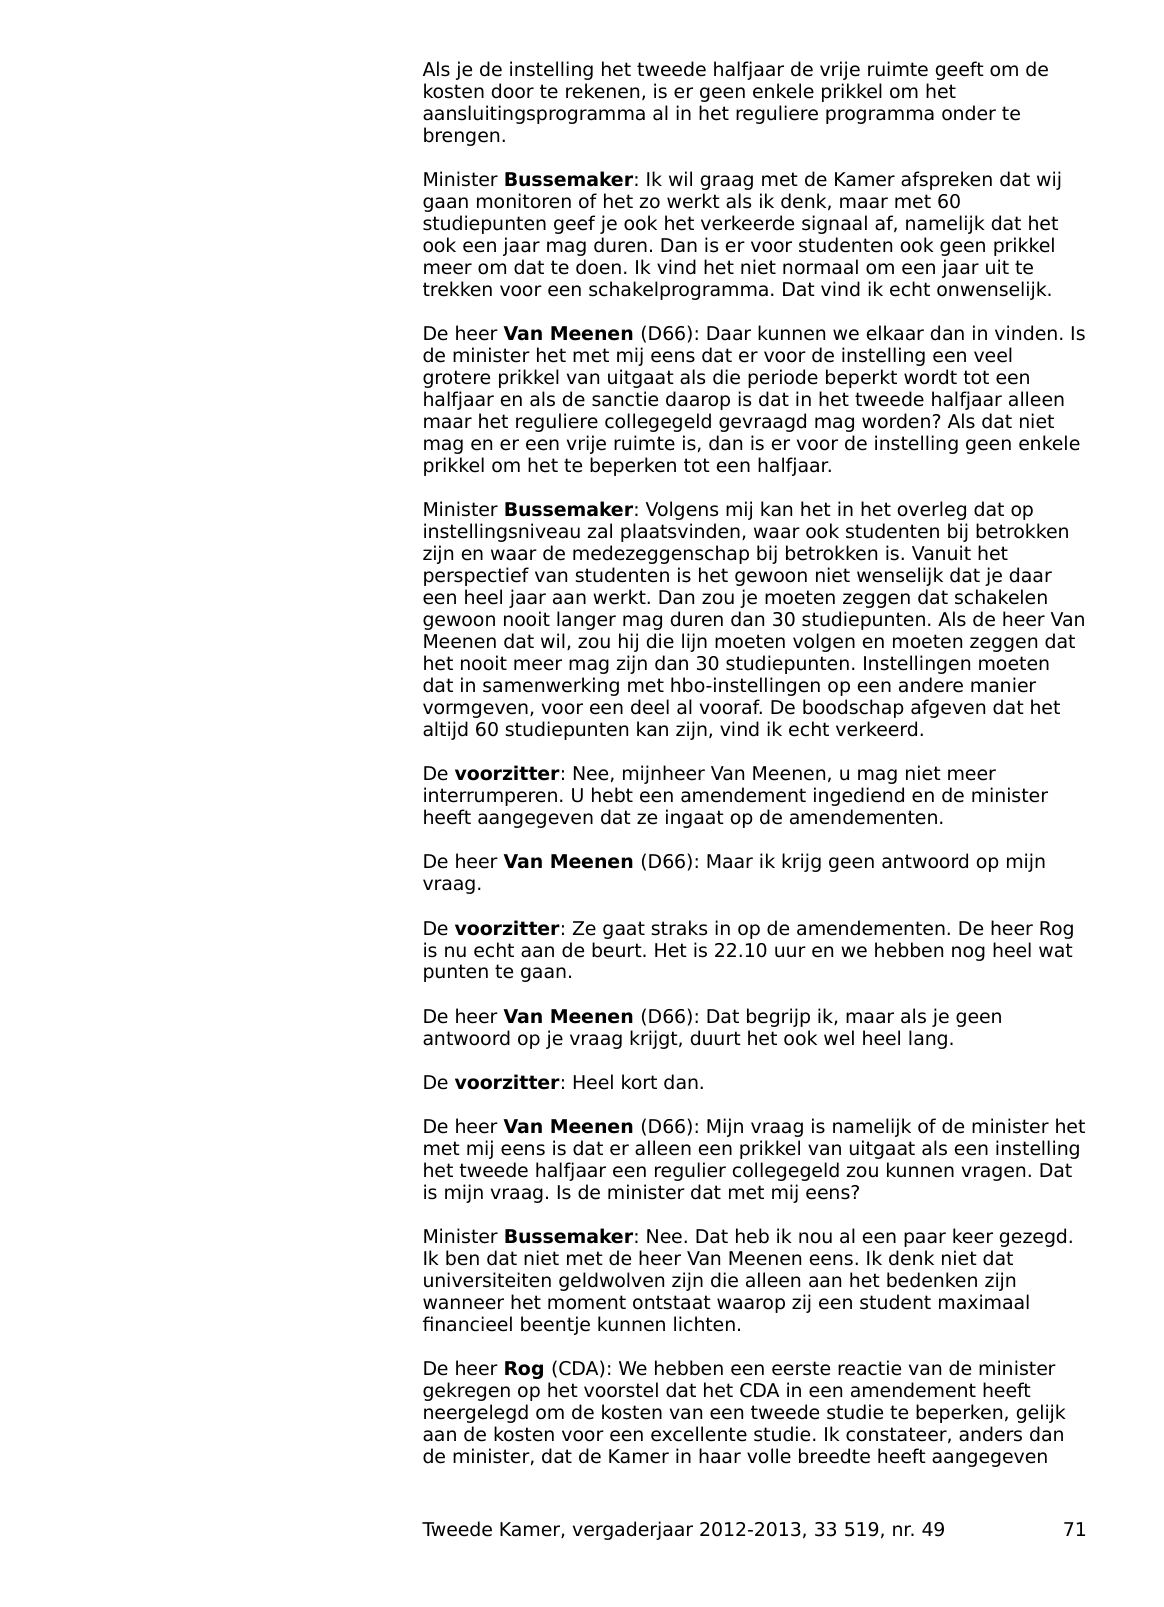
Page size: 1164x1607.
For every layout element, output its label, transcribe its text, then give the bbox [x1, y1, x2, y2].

text De voorzitter: Heel kort dan. [422, 1072, 1087, 1094]
text De voorzitter: Nee, mijnheer Van Meenen, u mag niet meer interrumperen. U hebt een amendement ingediend en de minister heeft aangegeven dat ze ingaat op de amendementen. [422, 763, 1087, 829]
text Minister Bussemaker: Volgens mij kan het in het overleg dat op instellingsniveau zal plaatsvinden, waar ook studenten bij betrokken zijn en waar de medezeggenschap bij betrokken is. Vanuit het perspectief van studenten is het gewoon niet wenselijk dat je daar een heel jaar aan werkt. Dan zou je moeten zeggen dat schakelen gewoon nooit langer mag duren dan 30 studiepunten. Als de heer Van Meenen dat wil, zou hij die lijn moeten volgen en moeten zeggen dat het nooit meer mag zijn dan 30 studiepunten. Instellingen moeten dat in samenwerking met hbo-instellingen op een andere manier vormgeven, voor een deel al vooraf. De boodschap afgeven dat het altijd 60 studiepunten kan zijn, vind ik echt verkeerd. [422, 499, 1087, 741]
text De heer Van Meenen (D66): Maar ik krijg geen antwoord op mijn vraag. [422, 851, 1087, 895]
text De heer Rog (CDA): We hebben een eerste reactie van de minister gekregen op het voorstel dat het CDA in een amendement heeft neergelegd om de kosten van een tweede studie te beperken, gelijk aan de kosten voor een excellente studie. Ik constateer, anders dan de minister, dat de Kamer in haar volle breedte heeft aangegeven [422, 1358, 1087, 1468]
text Minister Bussemaker: Ik wil graag met de Kamer afspreken dat wij gaan monitoren of het zo werkt als ik denk, maar met 60 studiepunten geef je ook het verkeerde signaal af, namelijk dat het ook een jaar mag duren. Dan is er voor studenten ook geen prikkel meer om dat te doen. Ik vind het niet normaal om een jaar uit te trekken voor een schakelprogramma. Dat vind ik echt onwenselijk. [422, 169, 1087, 301]
text Als je de instelling het tweede halfjaar de vrije ruimte geeft om de kosten door te rekenen, is er geen enkele prikkel om het aansluitingsprogramma al in het reguliere programma onder te brengen. [422, 59, 1087, 147]
text De heer Van Meenen (D66): Mijn vraag is namelijk of de minister het met mij eens is dat er alleen een prikkel van uitgaat als een instelling het tweede halfjaar een regulier collegegeld zou kunnen vragen. Dat is mijn vraag. Is de minister dat met mij eens? [422, 1116, 1087, 1204]
text De heer Van Meenen (D66): Daar kunnen we elkaar dan in vinden. Is de minister het met mij eens dat er voor de instelling een veel grotere prikkel van uitgaat als die periode beperkt wordt tot een halfjaar en als de sanctie daarop is dat in het tweede halfjaar alleen maar het reguliere collegegeld gevraagd mag worden? Als dat niet mag en er een vrije ruimte is, dan is er voor de instelling geen enkele prikkel om het te beperken tot een halfjaar. [422, 323, 1087, 477]
text De heer Van Meenen (D66): Dat begrijp ik, maar als je geen antwoord op je vraag krijgt, duurt het ook wel heel lang. [422, 1006, 1087, 1049]
text De voorzitter: Ze gaat straks in op de amendementen. De heer Rog is nu echt aan de beurt. Het is 22.10 uur en we hebben nog heel wat punten te gaan. [422, 917, 1087, 983]
text Minister Bussemaker: Nee. Dat heb ik nou al een paar keer gezegd. Ik ben dat niet met de heer Van Meenen eens. Ik denk niet dat universiteiten geldwolven zijn die alleen aan het bedenken zijn wanneer het moment ontstaat waarop zij een student maximaal financieel beentje kunnen lichten. [422, 1226, 1087, 1336]
